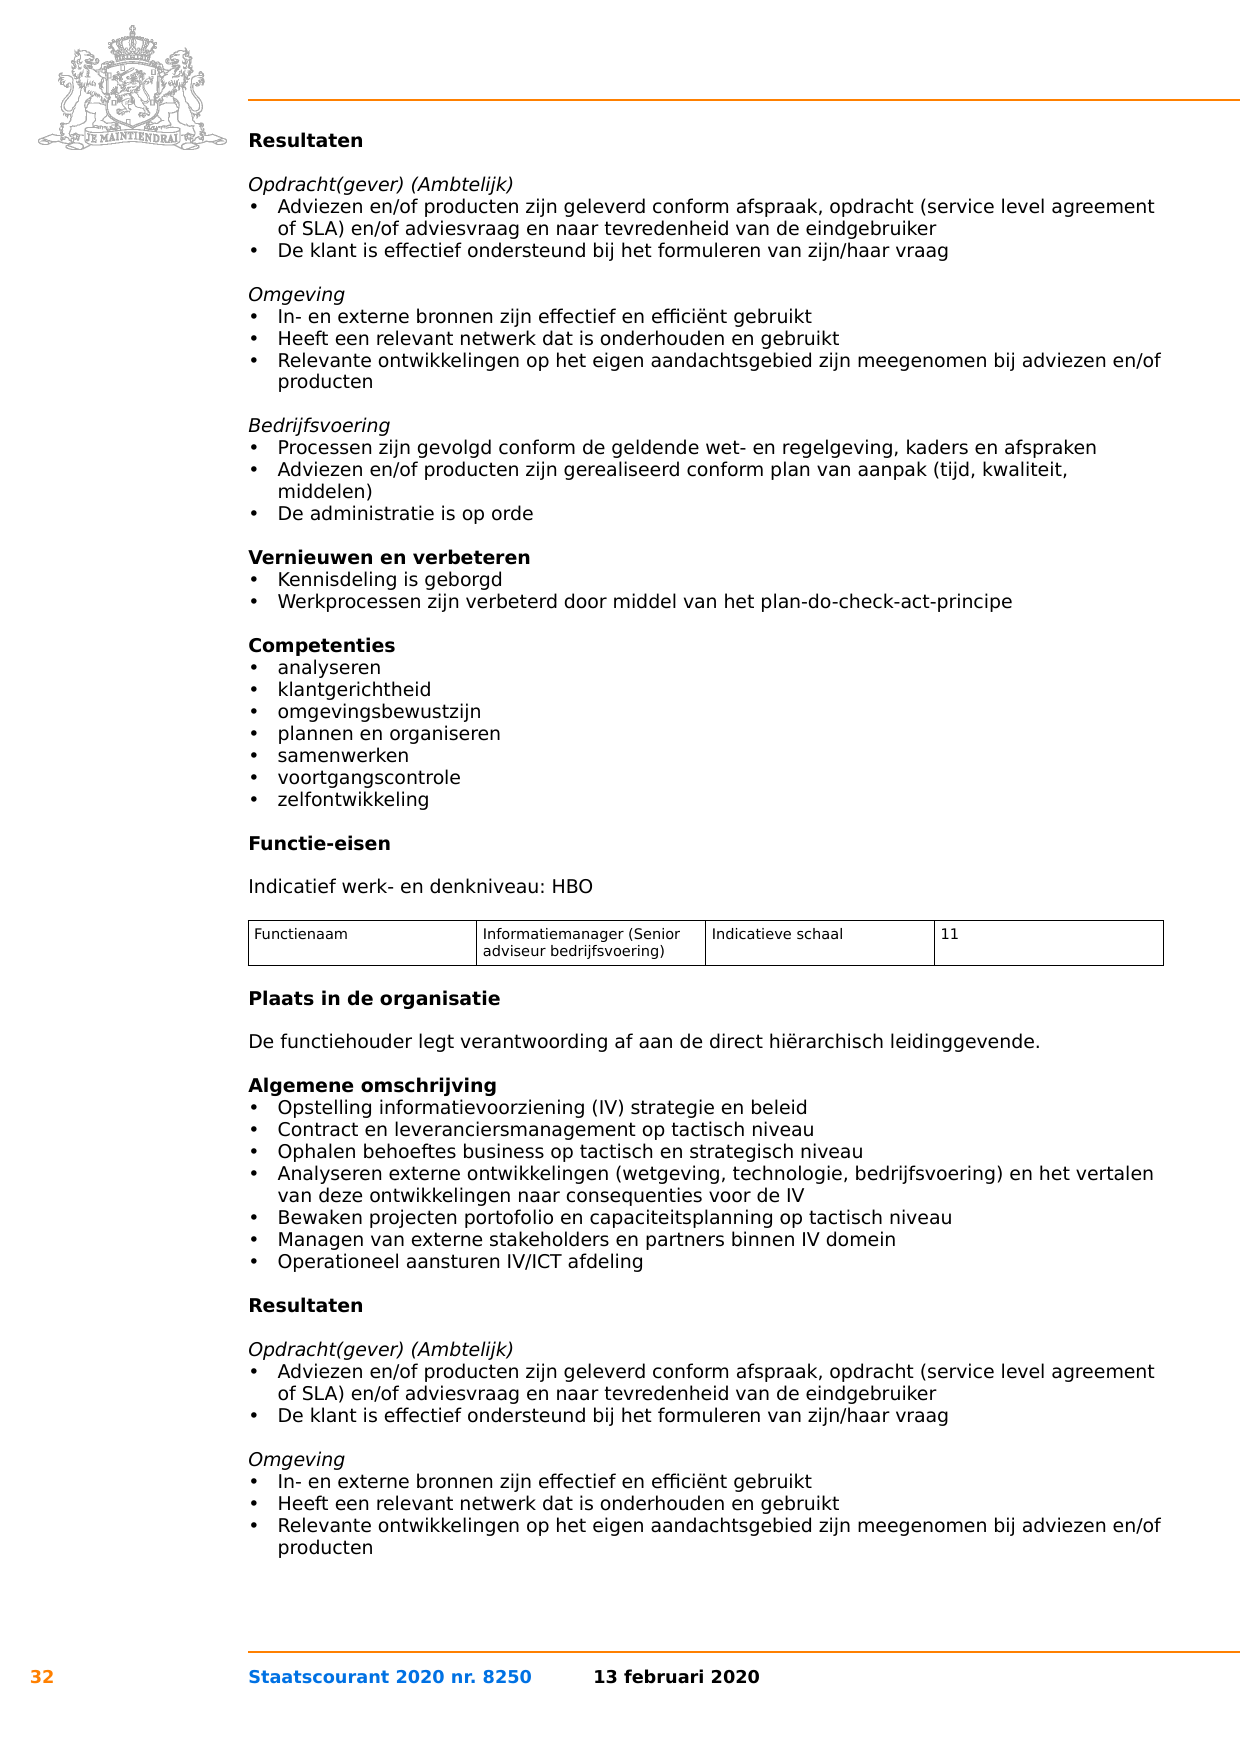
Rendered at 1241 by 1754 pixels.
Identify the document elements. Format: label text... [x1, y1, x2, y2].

text • Adviezen en/of producten zijn gerealiseerd conform plan van aanpak (tijd, kwaliteit, middelen) [248, 459, 1163, 503]
text • Kennisdeling is geborgd [248, 569, 1163, 591]
table_header Functienaam [249, 921, 476, 965]
text • plannen en organiseren [248, 723, 1163, 745]
text • Heeft een relevant netwerk dat is onderhouden en gebruikt [248, 327, 1163, 349]
subtitle Algemene omschrijving [248, 1075, 1163, 1097]
table_header 11 [935, 921, 1163, 965]
text • Bewaken projecten portofolio en capaciteitsplanning op tactisch niveau [248, 1207, 1163, 1229]
text • klantgerichtheid [248, 679, 1163, 701]
text • Ophalen behoeftes business op tactisch en strategisch niveau [248, 1141, 1163, 1163]
subtitle Resultaten [248, 1295, 1163, 1317]
text • De administratie is op orde [248, 503, 1163, 525]
subtitle Omgeving [248, 1449, 1163, 1471]
text • Analyseren externe ontwikkelingen (wetgeving, technologie, bedrijfsvoering) en het vertalen van deze ontwikkelingen naar consequenties voor de IV [248, 1163, 1163, 1207]
text • Adviezen en/of producten zijn geleverd conform afspraak, opdracht (service level agreement of SLA) en/of adviesvraag en naar tevredenheid van de eindgebruiker [248, 1361, 1163, 1405]
text • Processen zijn gevolgd conform de geldende wet- en regelgeving, kaders en afspraken [248, 437, 1163, 459]
text • Werkprocessen zijn verbeterd door middel van het plan-do-check-act-principe [248, 591, 1163, 613]
text • In- en externe bronnen zijn effectief en efficiënt gebruikt [248, 1471, 1163, 1493]
text • De klant is effectief ondersteund bij het formuleren van zijn/haar vraag [248, 1405, 1163, 1427]
text • zelfontwikkeling [248, 789, 1163, 811]
text • Relevante ontwikkelingen op het eigen aandachtsgebied zijn meegenomen bij adviezen en/of producten [248, 1514, 1163, 1558]
subtitle Resultaten [248, 130, 1163, 152]
text • Adviezen en/of producten zijn geleverd conform afspraak, opdracht (service level agreement of SLA) en/of adviesvraag en naar tevredenheid van de eindgebruiker [248, 196, 1163, 240]
subtitle Opdracht(gever) (Ambtelijk) [248, 174, 1163, 196]
text • Heeft een relevant netwerk dat is onderhouden en gebruikt [248, 1493, 1163, 1514]
subtitle Competenties [248, 635, 1163, 657]
subtitle Omgeving [248, 283, 1163, 306]
table_header Indicatieve schaal [706, 921, 934, 965]
subtitle Functie-eisen [248, 833, 1163, 854]
text • voortgangscontrole [248, 767, 1163, 789]
text • Managen van externe stakeholders en partners binnen IV domein [248, 1229, 1163, 1251]
text • omgevingsbewustzijn [248, 701, 1163, 723]
subtitle Opdracht(gever) (Ambtelijk) [248, 1339, 1163, 1361]
text • samenwerken [248, 745, 1163, 767]
text • Opstelling informatievoorziening (IV) strategie en beleid [248, 1097, 1163, 1119]
text Indicatief werk- en denkniveau: HBO [248, 876, 1163, 898]
text • Operationeel aansturen IV/ICT afdeling [248, 1251, 1163, 1273]
text • In- en externe bronnen zijn effectief en efficiënt gebruikt [248, 306, 1163, 327]
text De functiehouder legt verantwoording af aan de direct hiërarchisch leidinggevende. [248, 1031, 1163, 1053]
text • De klant is effectief ondersteund bij het formuleren van zijn/haar vraag [248, 240, 1163, 262]
subtitle Vernieuwen en verbeteren [248, 547, 1163, 569]
table_header Informatiemanager (Senior adviseur bedrijfsvoering) [477, 921, 705, 965]
text • Contract en leveranciersmanagement op tactisch niveau [248, 1119, 1163, 1141]
text • Relevante ontwikkelingen op het eigen aandachtsgebied zijn meegenomen bij adviezen en/of producten [248, 349, 1163, 393]
subtitle Bedrijfsvoering [248, 415, 1163, 437]
subtitle Plaats in de organisatie [248, 988, 1163, 1009]
picture [38, 25, 227, 150]
text • analyseren [248, 657, 1163, 679]
